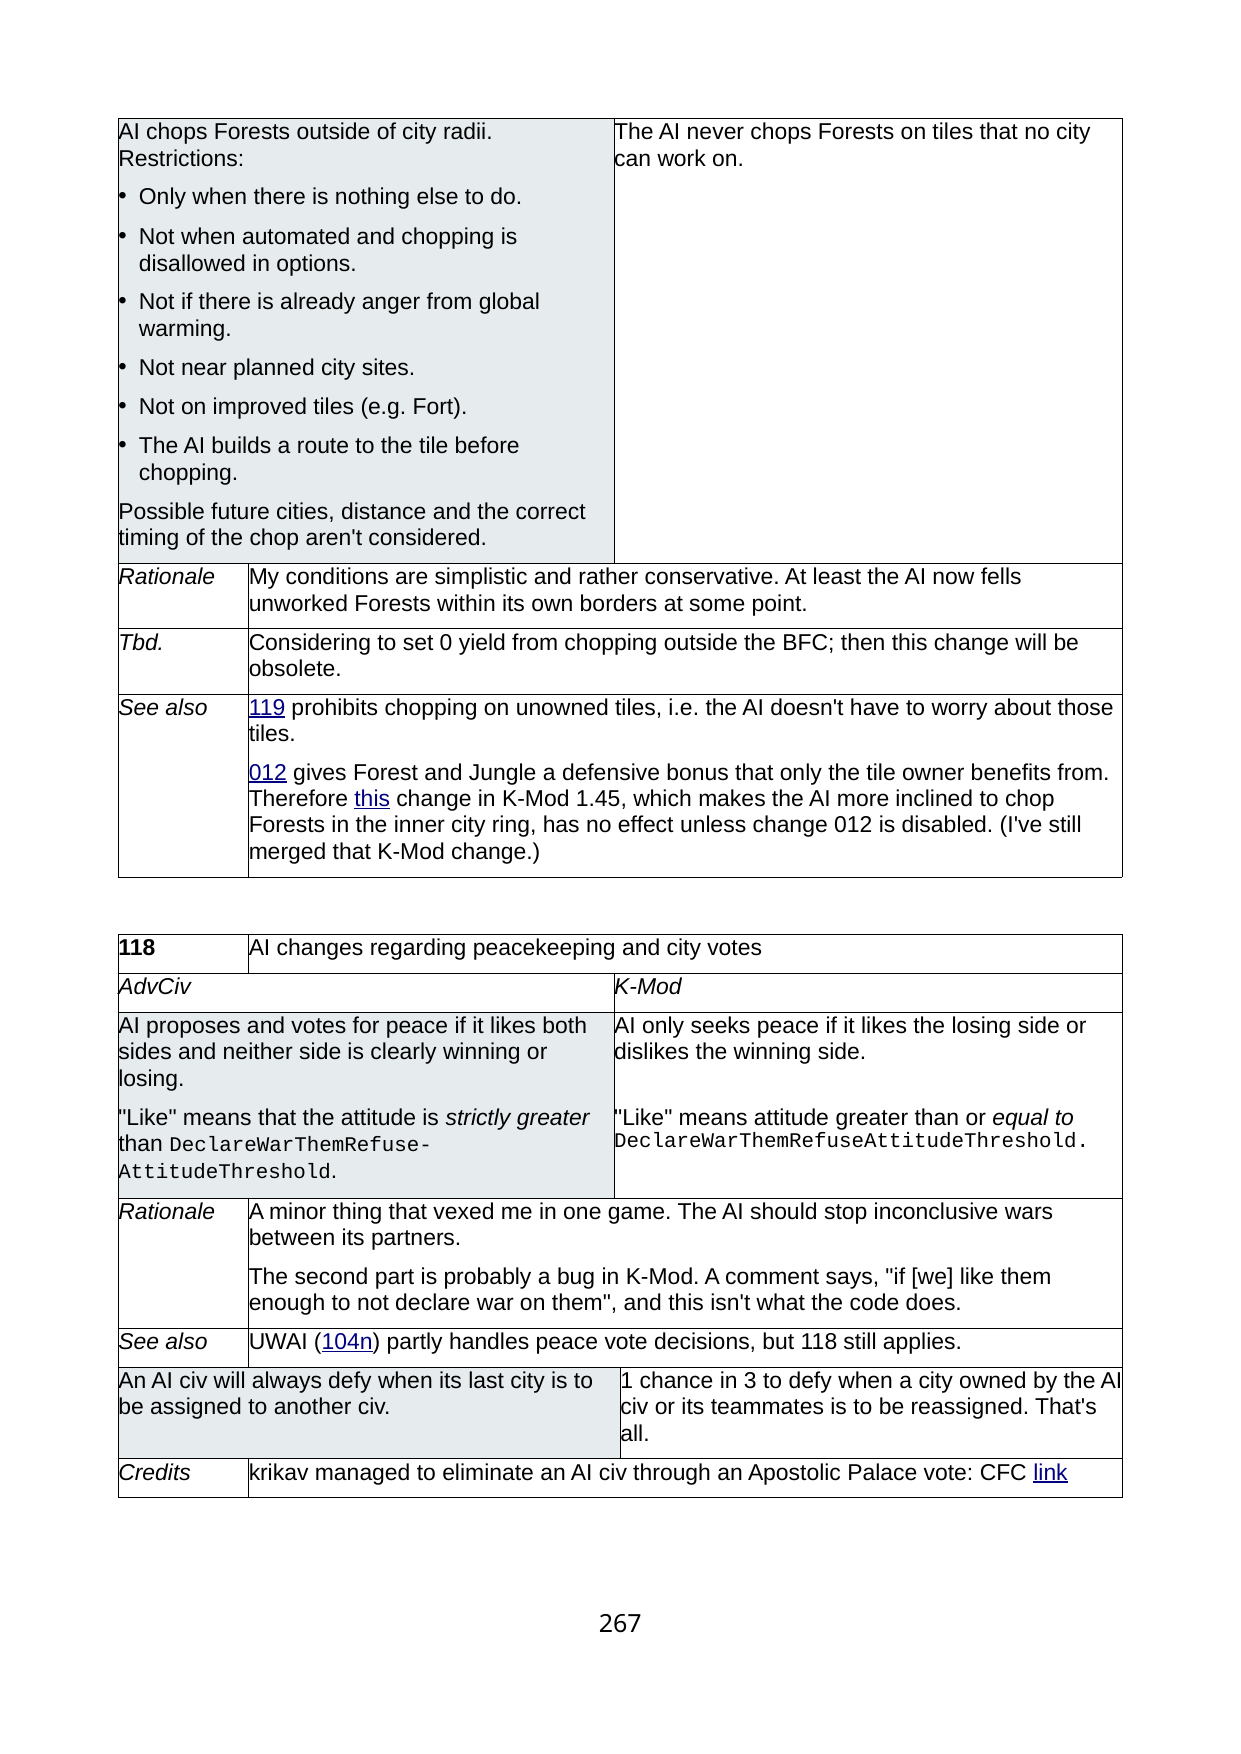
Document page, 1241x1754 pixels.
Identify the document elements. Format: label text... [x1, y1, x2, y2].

table_cell An AI civ will always defy when its last city is to be assigned to another civ. [119, 1368, 620, 1458]
table_header AI changes regarding peacekeeping and city votes [249, 935, 1122, 973]
table_cell 1 chance in 3 to defy when a city owned by the AI civ or its teammates is to be reassigned. That's all. [621, 1368, 1122, 1458]
table_cell A minor thing that vexed me in one game. The AI should stop inconclusive wars between its partners. The second part is probably a bug in K-Mod. A comment says, "if [we] like them enough to not declare war on them", and this isn't what the code does. [249, 1199, 1122, 1328]
table_cell Rationale [119, 564, 248, 628]
table_cell UWAI (104n) partly handles peace vote decisions, but 118 still applies. [249, 1329, 1122, 1367]
table_cell Considering to set 0 yield from chopping outside the BFC; then this change will be obsolete. [249, 629, 1122, 693]
table_cell K-Mod [615, 974, 1122, 1012]
table_cell krikav managed to eliminate an AI civ through an Apostolic Palace vote: CFC link [249, 1459, 1122, 1497]
table_cell My conditions are simplistic and rather conservative. At least the AI now fells unworked Forests within its own borders at some point. [249, 564, 1122, 628]
table_cell See also [119, 1329, 248, 1367]
table_header 118 [119, 935, 248, 973]
table_cell Tbd. [119, 629, 248, 693]
table_cell Rationale [119, 1199, 248, 1328]
table_cell AI proposes and votes for peace if it likes both sides and neither side is clearly winning or losing. "Like" means that the attitude is strictly greater than DeclareWarThemRefuse­AttitudeThreshold. [119, 1013, 614, 1198]
table_cell 119 prohibits chopping on unowned tiles, i.e. the AI doesn't have to worry about those tiles. 012 gives Forest and Jungle a defensive bonus that only the tile owner benefits from. Therefore this change in K-Mod 1.45, which makes the AI more inclined to chop Forests in the inner city ring, has no effect unless change 012 is disabled. (I've still merged that K-Mod change.) [249, 695, 1122, 877]
table_cell See also [119, 695, 248, 877]
table_cell The AI never chops Forests on tiles that no city can work on. [615, 119, 1122, 563]
table_cell AI only seeks peace if it likes the losing side or dislikes the winning side. "Like" means attitude greater than or equal to DeclareWarThemRefuse­AttitudeThreshold. [615, 1013, 1122, 1198]
table_cell Credits [119, 1459, 248, 1497]
table_cell AdvCiv [119, 974, 614, 1012]
table_cell AI chops Forests outside of city radii. Restrictions: Only when there is nothing else to do. Not when automated and chopping is disallowed in options. Not if there is already anger from global warming. Not near planned city sites. Not on improved tiles (e.g. Fort). The AI builds a route to the tile before chopping. Possible future cities, distance and the correct timing of the chop aren't considered. [119, 119, 614, 563]
